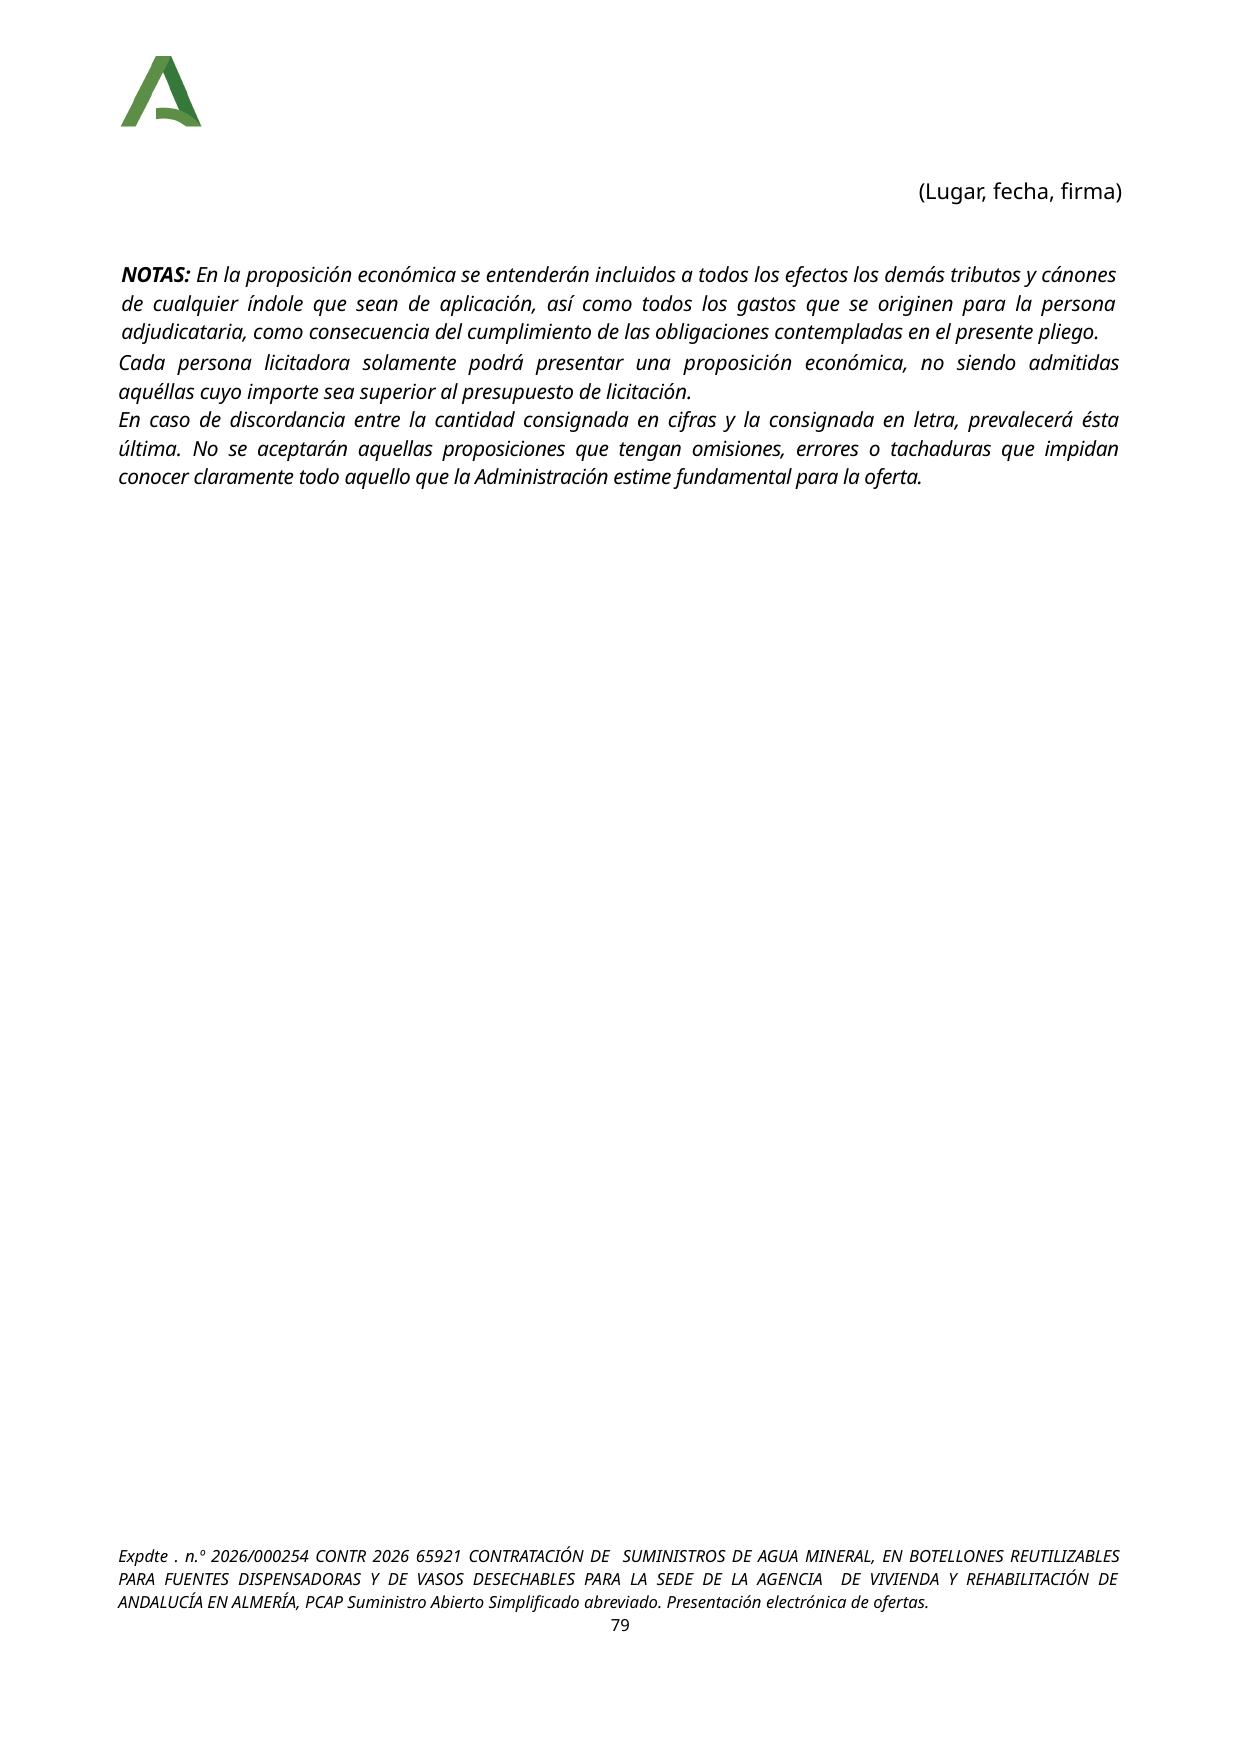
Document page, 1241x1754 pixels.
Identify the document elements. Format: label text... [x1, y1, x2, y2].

text NOTAS: En la proposición económica se entenderán incluidos a todos los efectos los demás tributos y cánones de cualquier índole que sean de aplicación, así como todos los gastos que se originen para la persona adjudicataria, como consecuencia del cumplimiento de las obligaciones contempladas en el presente pliego. [118, 257, 1122, 348]
text Cada persona licitadora solamente podrá presentar una proposición económica, no siendo admitidas aquéllas cuyo importe sea superior al presupuesto de licitación. [118, 348, 1122, 405]
text En caso de discordancia entre la cantidad consignada en cifras y la consignada en letra, prevalecerá ésta última. No se aceptarán aquellas proposiciones que tengan omisiones, errores o tachaduras que impidan conocer claramente todo aquello que la Administración estime fundamental para la oferta. [118, 405, 1122, 491]
text (Lugar, fecha, firma) [118, 176, 1122, 206]
picture [116, 52, 205, 131]
